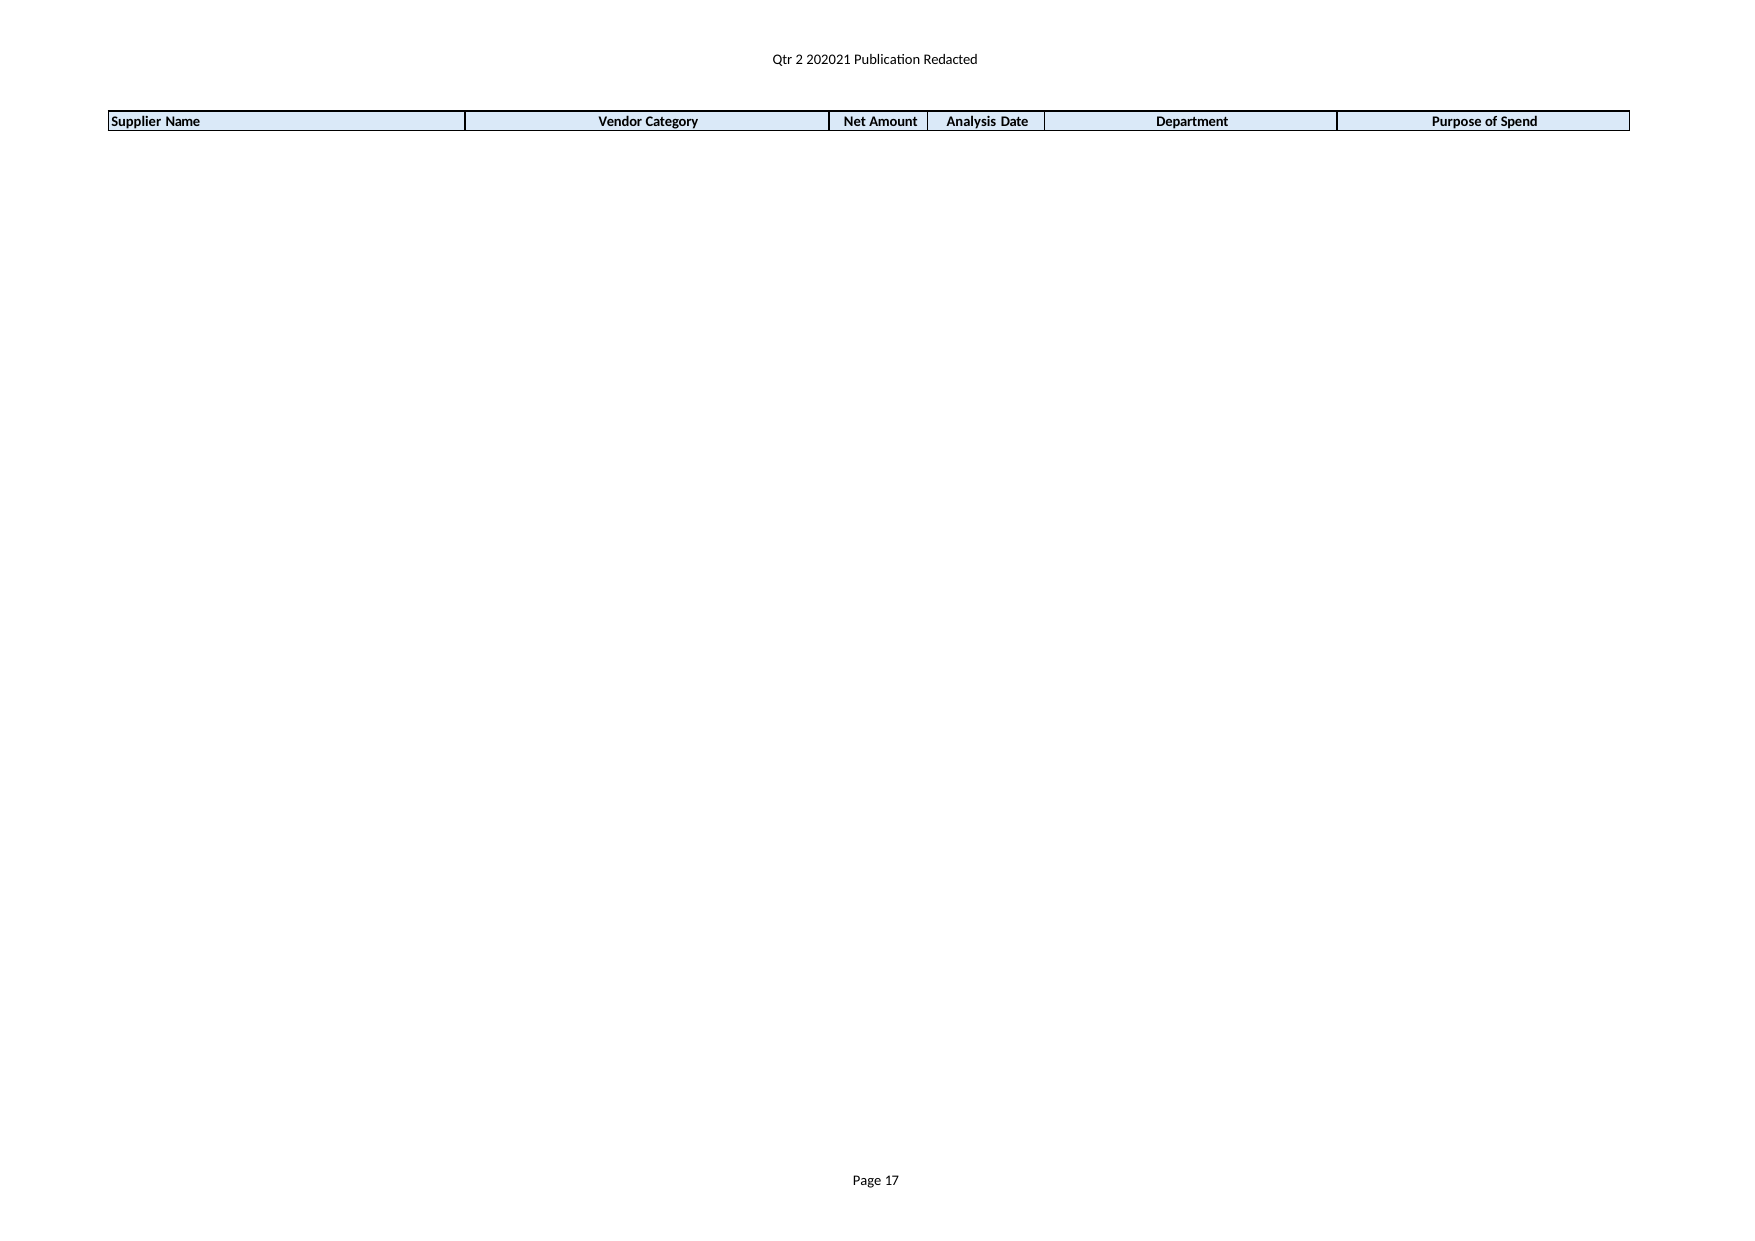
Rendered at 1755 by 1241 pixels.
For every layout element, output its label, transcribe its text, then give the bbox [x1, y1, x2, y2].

table_header Net Amount [830, 112, 927, 130]
table_header Analysis Date [928, 112, 1044, 130]
table_header Department [1045, 112, 1336, 130]
table_header Supplier Name [109, 112, 464, 130]
table_header Vendor Category [466, 112, 828, 130]
table_header Purpose of Spend [1338, 112, 1629, 130]
